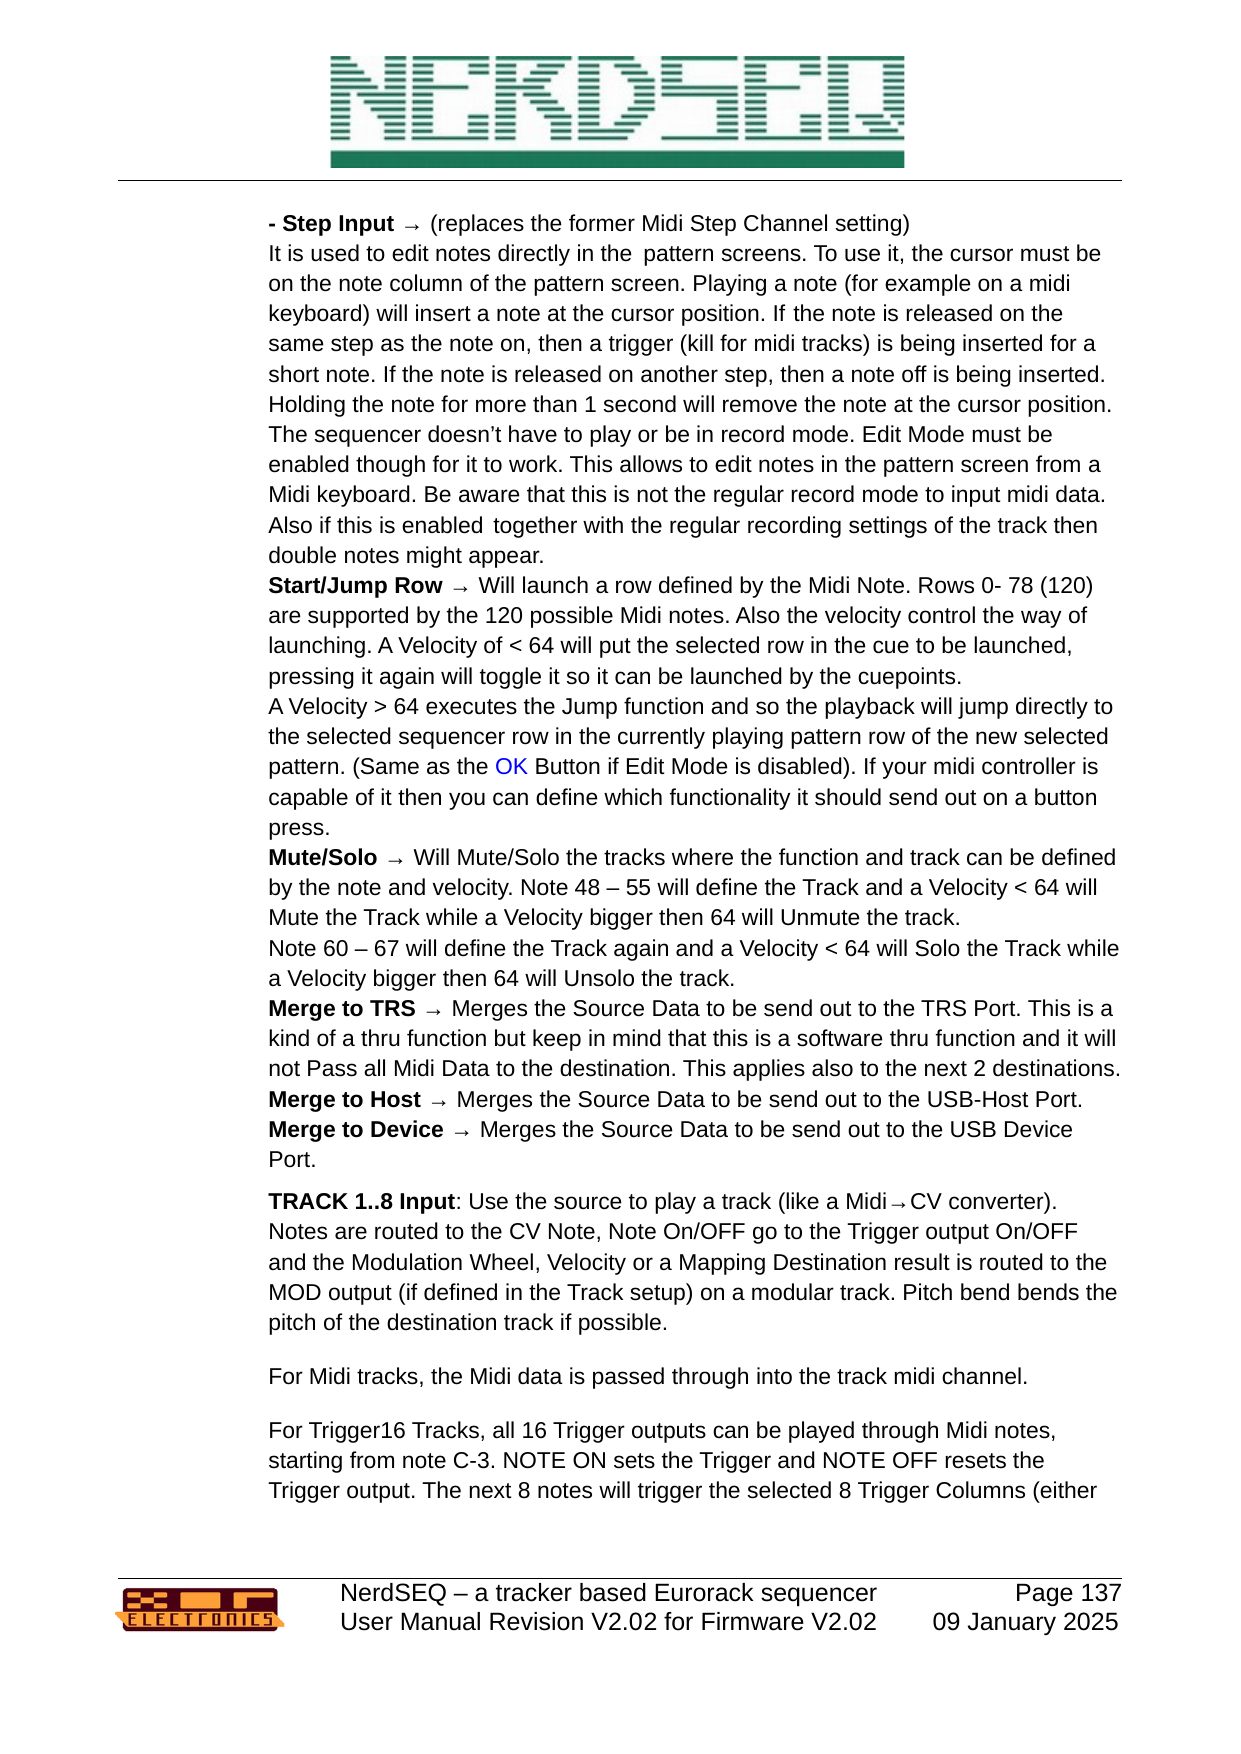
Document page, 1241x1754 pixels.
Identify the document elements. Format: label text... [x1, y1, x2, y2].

text Merge to Host → Merges the Source Data to be send out to the USB-Host Port. Merge to Device → Merges the Source Data to be send out to the USB Device Port. [268, 1086, 1122, 1172]
text Note 60 – 67 will define the Track again and a Velocity < 64 will Solo the Track while a Velocity bigger then 64 will Unsolo the track. [268, 934, 1122, 991]
text Start/Jump Row → Will launch a row defined by the Midi Note. Rows 0- 78 (120) are supported by the 120 possible Midi notes. Also the velocity control the way of launching. A Velocity of < 64 will put the selected row in the cue to be launched, pressing it again will toggle it so it can be launched by the cuepoints. A Velocity > 64 executes the Jump function and so the playback will jump directly to the selected sequencer row in the currently playing pattern row of the new selected pattern. (Same as the OK Button if Edit Mode is disabled). If your midi controller is capable of it then you can define which functionality it should send out on a button press. [268, 572, 1122, 840]
text For Midi tracks, the Midi data is passed through into the track midi channel. [118, 1363, 1122, 1389]
text Mute/Solo → Will Mute/Solo the tracks where the function and track can be defined by the note and velocity. Note 48 – 55 will define the Track and a Velocity < 64 will Mute the Track while a Velocity bigger then 64 will Unmute the track. [268, 844, 1122, 931]
picture [330, 56, 905, 168]
text For Trigger16 Tracks, all 16 Trigger outputs can be played through Midi notes, starting from note C-3. NOTE ON sets the Trigger and NOTE OFF resets the Trigger output. The next 8 notes will trigger the selected 8 Trigger Columns (either [118, 1417, 1122, 1504]
text - Step Input → (replaces the former Midi Step Channel setting) [268, 209, 1122, 236]
picture [115, 1584, 285, 1634]
text TRACK 1..8 Input: Use the source to play a track (like a Midi→CV converter). Notes are routed to the CV Note, Note On/OFF go to the Trigger output On/OFF and the Modulation Wheel, Velocity or a Mapping Destination result is routed to the MOD output (if defined in the Track setup) on a modular track. Pitch bend bends the pitch of the destination track if possible. [268, 1188, 1122, 1335]
text Merge to TRS → Merges the Source Data to be send out to the TRS Port. This is a kind of a thru function but keep in mind that this is a software thru function and it will not Pass all Midi Data to the destination. This applies also to the next 2 destinations. [268, 995, 1122, 1082]
text It is used to edit notes directly in the pattern screens. To use it, the cursor must be on the note column of the pattern screen. Playing a note (for example on a midi keyboard) will insert a note at the cursor position. If the note is released on the same step as the note on, then a trigger (kill for midi tracks) is being inserted for a short note. If the note is released on another step, then a note off is being inserted. Holding the note for more than 1 second will remove the note at the cursor position. The sequencer doesn’t have to play or be in record mode. Edit Mode must be enabled though for it to work. This allows to edit notes in the pattern screen from a Midi keyboard. Be aware that this is not the regular record mode to input midi data. Also if this is enabled together with the regular recording settings of the track then double notes might appear. [268, 240, 1122, 568]
